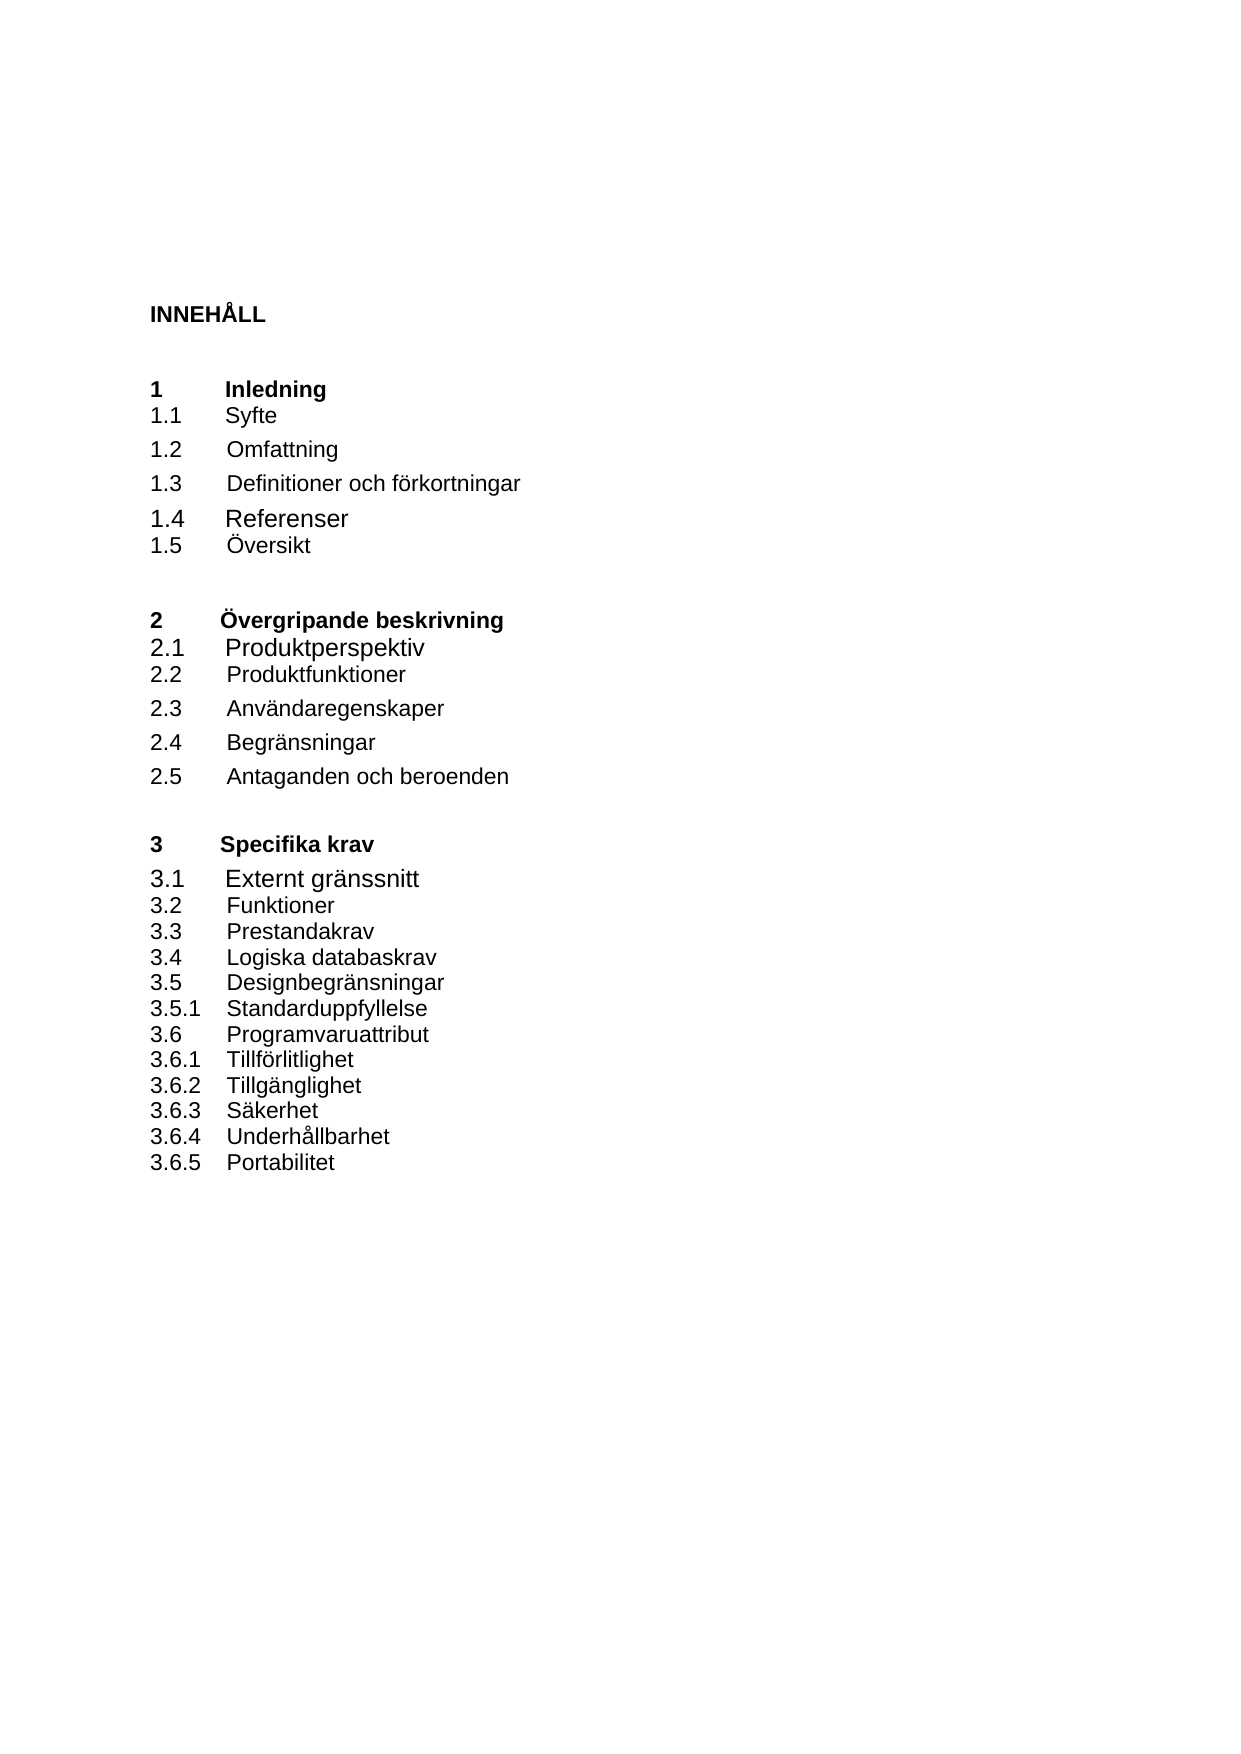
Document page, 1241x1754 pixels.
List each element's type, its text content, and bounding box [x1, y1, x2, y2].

text 2.1 Produktperspektiv [150, 633, 1091, 661]
text 1.3 Definitioner och förkortningar [150, 470, 1091, 496]
text 3.4 Logiska databaskrav [150, 944, 1091, 970]
text 3.3 Prestandakrav [150, 919, 1091, 944]
text 3.6.3 Säkerhet [150, 1098, 1091, 1124]
text 3.5 Designbegränsningar [150, 970, 1091, 996]
text 1.4 Referenser [150, 504, 1091, 532]
text 3.1 Externt gränssnitt [150, 865, 1091, 893]
text 2 Övergripande beskrivning [150, 608, 1091, 633]
text 1.2 Omfattning [150, 436, 1091, 462]
text 1.1 Syfte [150, 402, 1091, 428]
text 2.3 Användaregenskaper [150, 695, 1091, 721]
text 3.6.4 Underhållbarhet [150, 1124, 1091, 1149]
text 3.2 Funktioner [150, 893, 1091, 919]
text 3.6.5 Portabilitet [150, 1149, 1091, 1175]
text 1.5 Översikt [150, 532, 1091, 558]
text 3.6 Programvaruattribut [150, 1021, 1091, 1047]
text 1 Inledning [150, 377, 1091, 402]
text INNEHÅLL [150, 301, 1091, 327]
text 3.5.1 Standarduppfyllelse [150, 996, 1091, 1021]
text 2.2 Produktfunktioner [150, 661, 1091, 687]
text 3.6.2 Tillgänglighet [150, 1072, 1091, 1098]
text 3 Specifika krav [150, 831, 1091, 857]
text 2.5 Antaganden och beroenden [150, 763, 1091, 789]
text 2.4 Begränsningar [150, 729, 1091, 755]
text 3.6.1 Tillförlitlighet [150, 1047, 1091, 1072]
